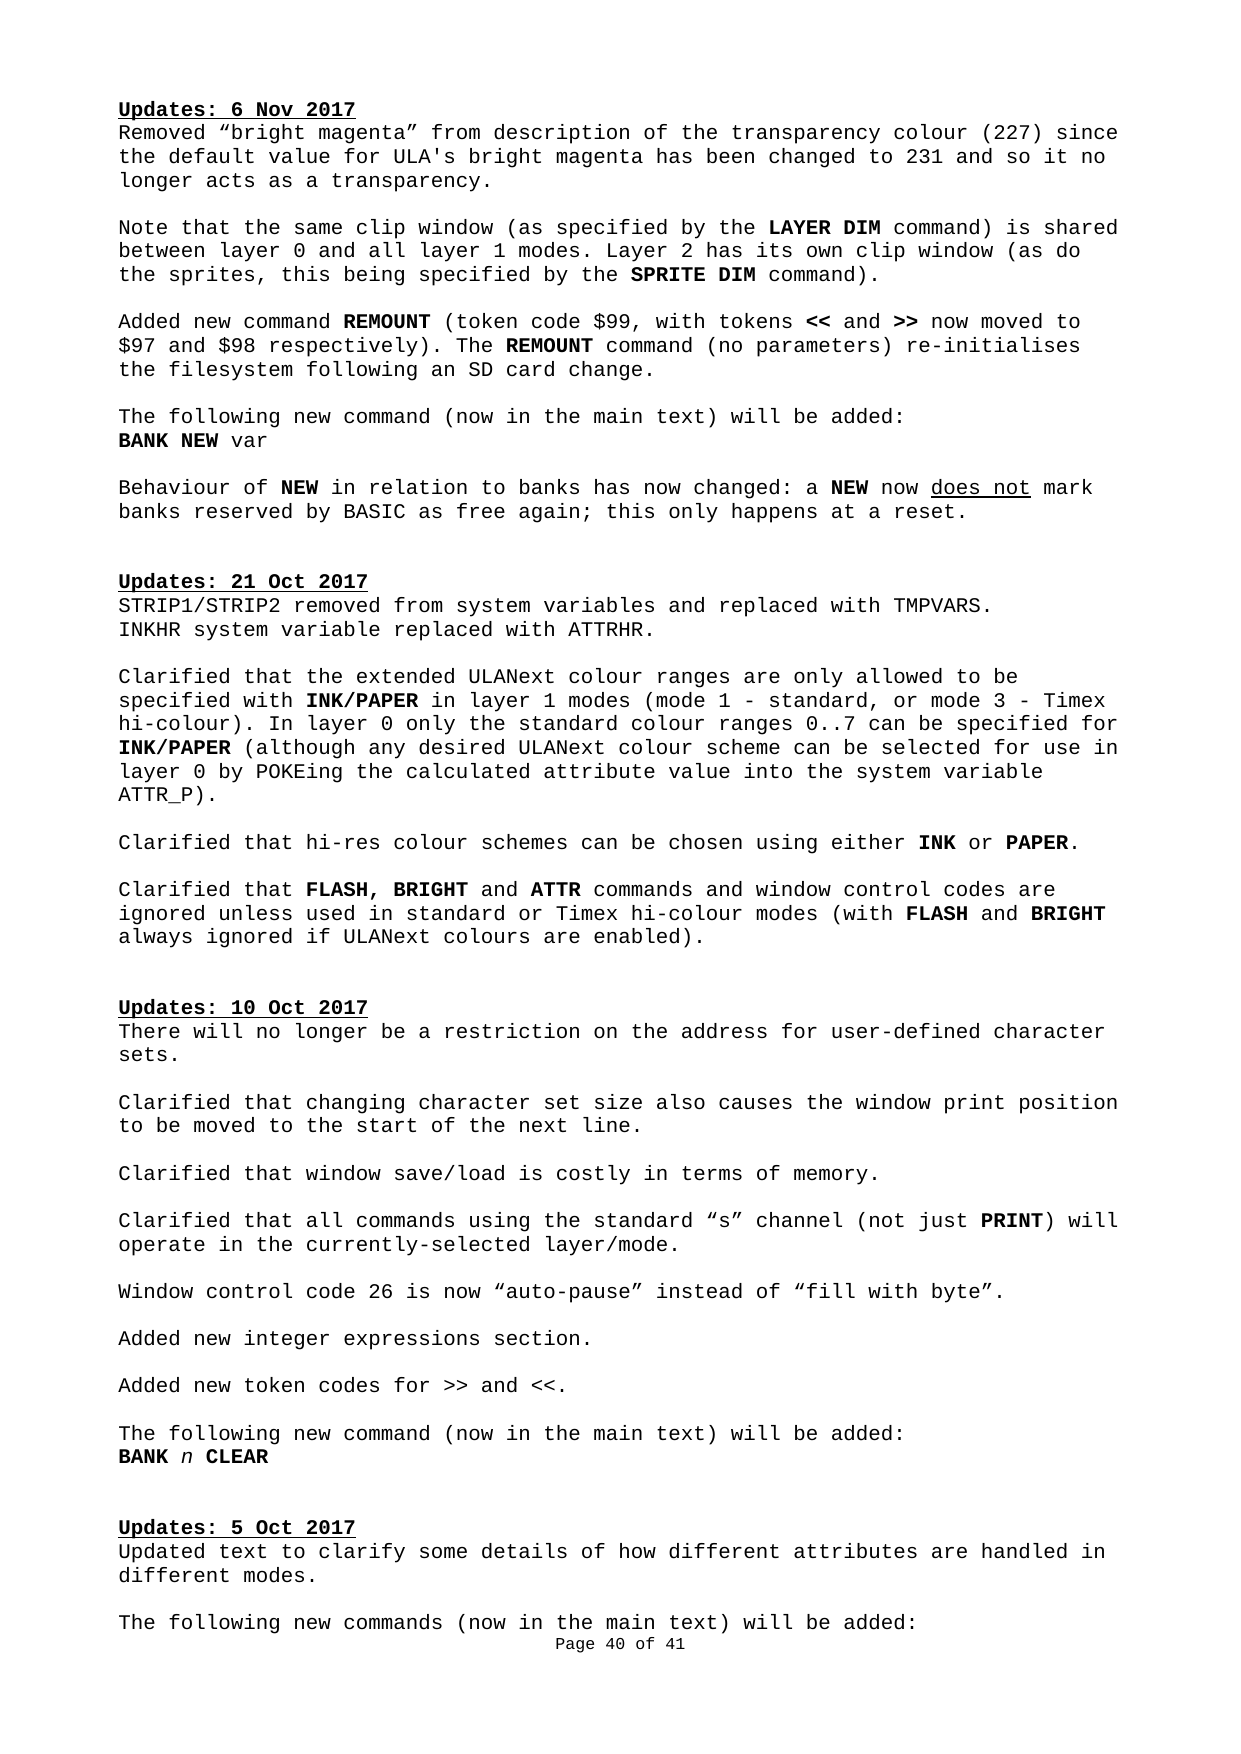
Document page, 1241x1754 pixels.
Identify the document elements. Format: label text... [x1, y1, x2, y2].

text Clarified that FLASH, BRIGHT and ATTR commands and window control codes are ignored unless used in standard or Timex hi-colour modes (with FLASH and BRIGHT always ignored if ULANext colours are enabled). [118, 879, 1122, 950]
text Clarified that window save/load is costly in terms of memory. [118, 1163, 1122, 1186]
text The following new command (now in the main text) will be added: [118, 1423, 1122, 1446]
text Clarified that changing character set size also causes the window print position to be moved to the start of the next line. [118, 1092, 1122, 1139]
text Updates: 21 Oct 2017 [118, 572, 1122, 595]
text Updates: 5 Oct 2017 [118, 1517, 1122, 1541]
text Clarified that hi-res colour schemes can be chosen using either INK or PAPER. [118, 832, 1122, 855]
text STRIP1/STRIP2 removed from system variables and replaced with TMPVARS. [118, 595, 1122, 619]
text The following new commands (now in the main text) will be added: [118, 1612, 1122, 1636]
text Updates: 6 Nov 2017 [118, 99, 1122, 122]
text Updates: 10 Oct 2017 [118, 997, 1122, 1021]
text Added new token codes for >> and <<. [118, 1376, 1122, 1399]
text Behaviour of NEW in relation to banks has now changed: a NEW now does not mark banks reserved by BASIC as free again; this only happens at a reset. [118, 477, 1122, 524]
text INKHR system variable replaced with ATTRHR. [118, 619, 1122, 642]
text Window control code 26 is now “auto-pause” instead of “fill with byte”. [118, 1281, 1122, 1304]
text Added new command REMOUNT (token code $99, with tokens << and >> now moved to $97 and $98 respectively). The REMOUNT command (no parameters) re-initialises the filesystem following an SD card change. [118, 311, 1122, 382]
text Removed “bright magenta” from description of the transparency colour (227) since the default value for ULA's bright magenta has been changed to 231 and so it no longer acts as a transparency. [118, 122, 1122, 193]
text Added new integer expressions section. [118, 1328, 1122, 1352]
text BANK NEW var [118, 430, 1122, 453]
text Updated text to clarify some details of how different attributes are handled in different modes. [118, 1541, 1122, 1588]
text Clarified that all commands using the standard “s” channel (not just PRINT) will operate in the currently-selected layer/mode. [118, 1210, 1122, 1257]
text The following new command (now in the main text) will be added: [118, 406, 1122, 430]
text There will no longer be a restriction on the address for user-defined character sets. [118, 1021, 1122, 1068]
text Clarified that the extended ULANext colour ranges are only allowed to be specified with INK/PAPER in layer 1 modes (mode 1 - standard, or mode 3 - Timex hi-colour). In layer 0 only the standard colour ranges 0..7 can be specified for INK/PAPER (although any desired ULANext colour scheme can be selected for use in layer 0 by POKEing the calculated attribute value into the system variable ATTR_P). [118, 666, 1122, 808]
text BANK n CLEAR [118, 1446, 1122, 1470]
text Note that the same clip window (as specified by the LAYER DIM command) is shared between layer 0 and all layer 1 modes. Layer 2 has its own clip window (as do the sprites, this being specified by the SPRITE DIM command). [118, 217, 1122, 288]
